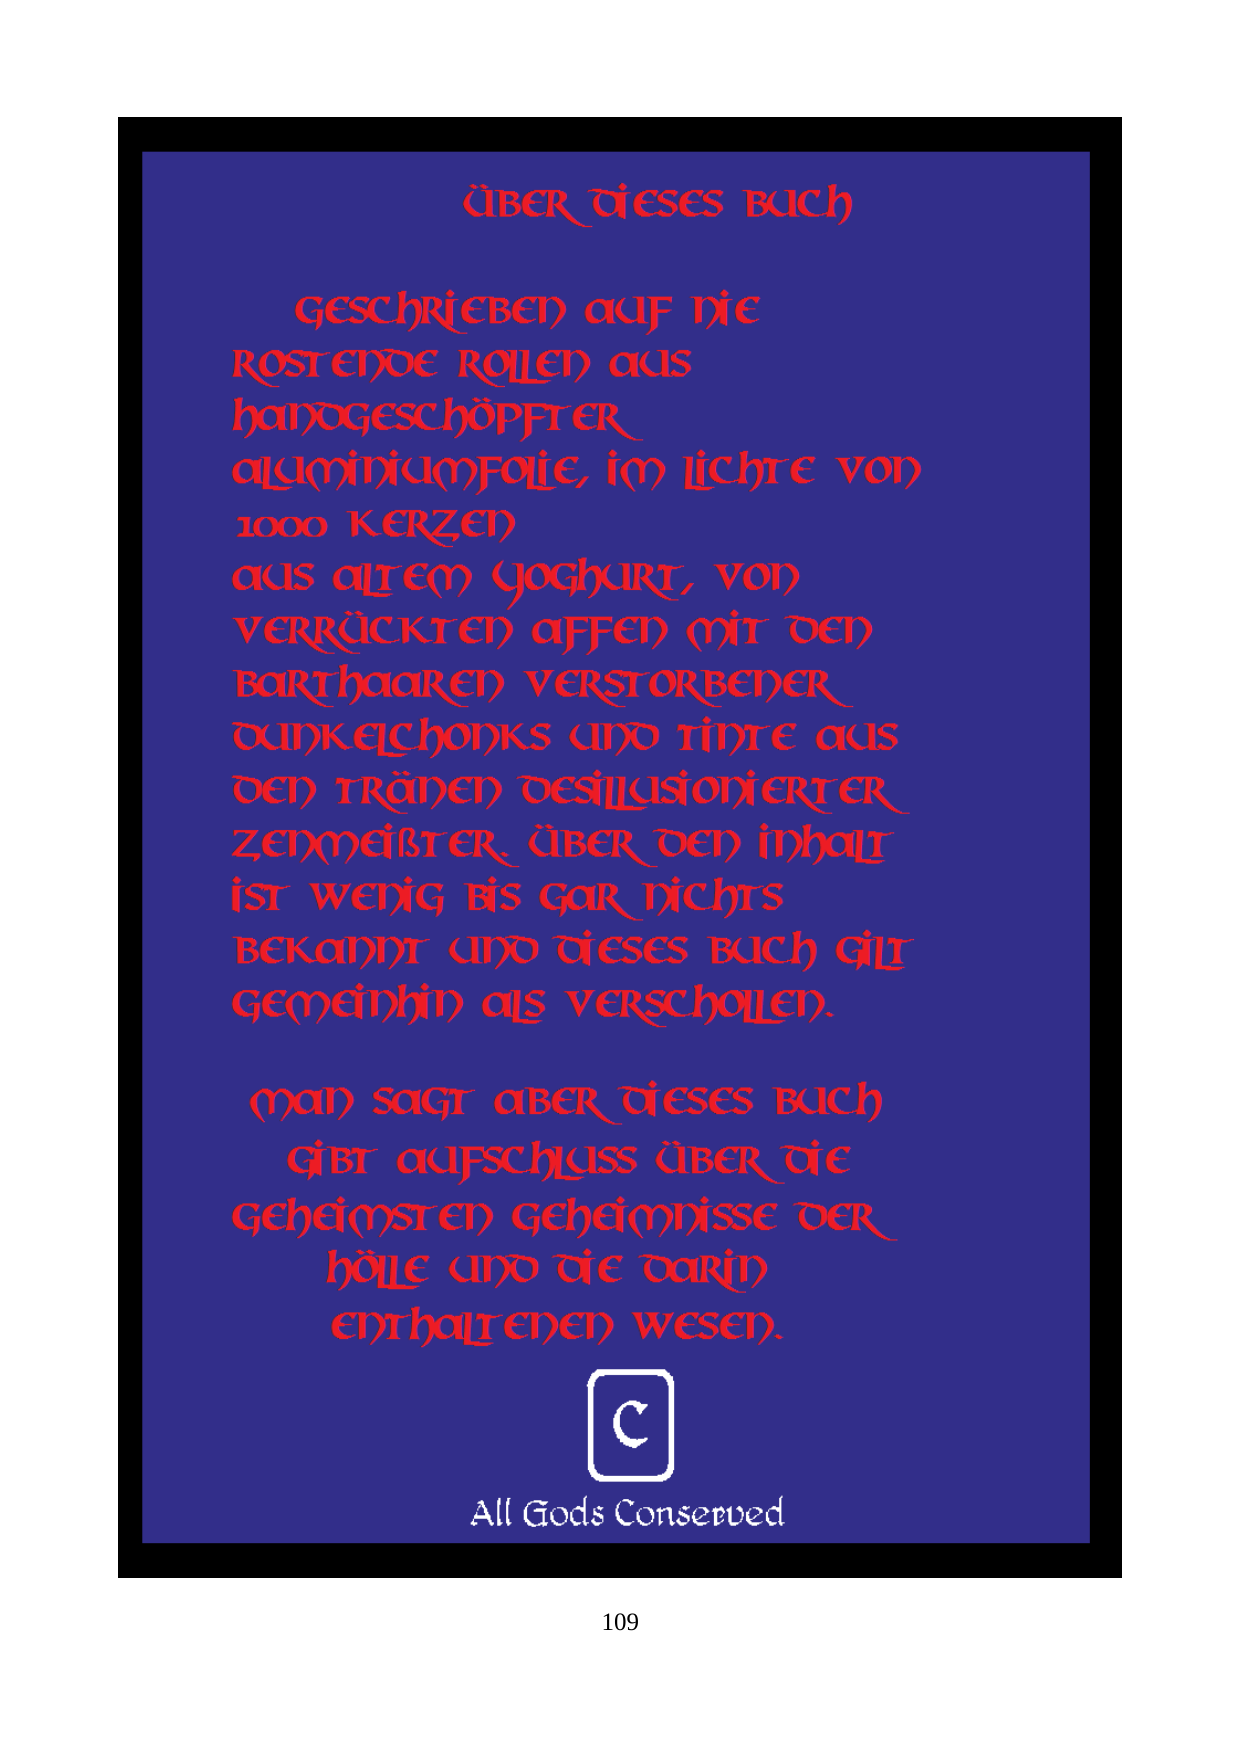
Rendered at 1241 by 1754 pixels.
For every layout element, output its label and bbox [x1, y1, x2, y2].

picture [118, 117, 1122, 1578]
